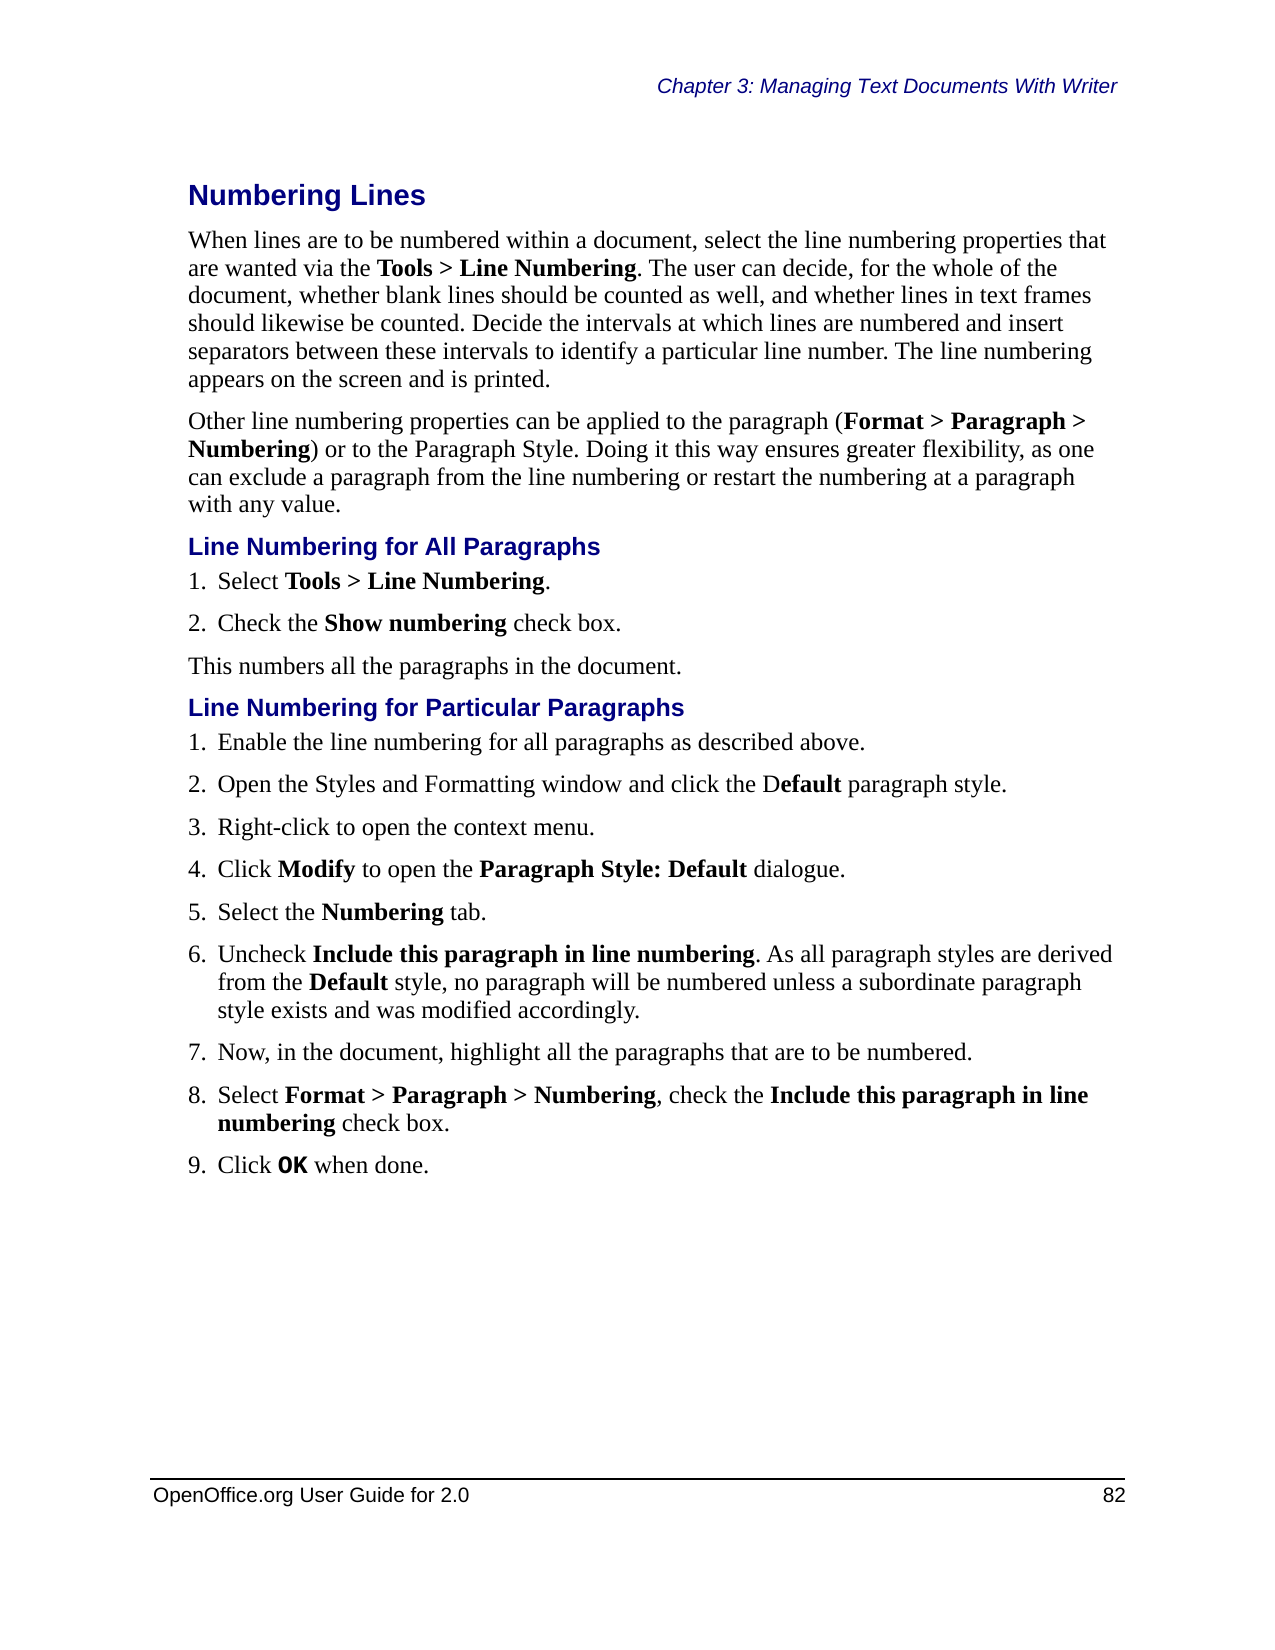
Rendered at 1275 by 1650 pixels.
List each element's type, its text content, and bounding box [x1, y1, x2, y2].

list Uncheck Include this paragraph in line numbering. As all paragraph styles are derived from the Default style, no paragraph will be numbered unless a subordinate paragraph style exists and was modified accordingly. [188, 941, 1125, 1024]
list Click Modify to open the Paragraph Style: Default dialogue. [188, 856, 1125, 883]
text When lines are to be numbered within a document, select the line numbering properties that are wanted via the Tools > Line Numbering. The user can decide, for the whole of the document, whether blank lines should be counted as well, and whether lines in text frames should likewise be counted. Decide the intervals at which lines are numbered and insert separators between these intervals to identify a particular line number. The line numbering appears on the screen and is printed. [188, 226, 1125, 392]
subtitle Numbering Lines [188, 179, 1125, 211]
subtitle Line Numbering for All Paragraphs [188, 533, 1125, 561]
list Open the Styles and Formatting window and click the Default paragraph style. [188, 771, 1125, 798]
list Select Format > Paragraph > Numbering, check the Include this paragraph in line numbering check box. [188, 1081, 1125, 1136]
list Enable the line numbering for all paragraphs as described above. [188, 728, 1125, 756]
list Select the Numbering tab. [188, 898, 1125, 926]
text This numbers all the paragraphs in the document. [188, 652, 1125, 679]
list Right-click to open the context menu. [188, 813, 1125, 841]
list Check the Show numbering check box. [188, 609, 1125, 637]
subtitle Line Numbering for Particular Paragraphs [188, 694, 1125, 722]
list Select Tools > Line Numbering. [188, 567, 1125, 594]
list Now, in the document, highlight all the paragraphs that are to be numbered. [188, 1038, 1125, 1066]
list Click OK when done. [188, 1151, 1125, 1181]
text Other line numbering properties can be applied to the paragraph (Format > Paragraph > Numbering) or to the Paragraph Style. Doing it this way ensures greater flexibility, as one can exclude a paragraph from the line numbering or restart the numbering at a paragraph with any value. [188, 407, 1125, 518]
